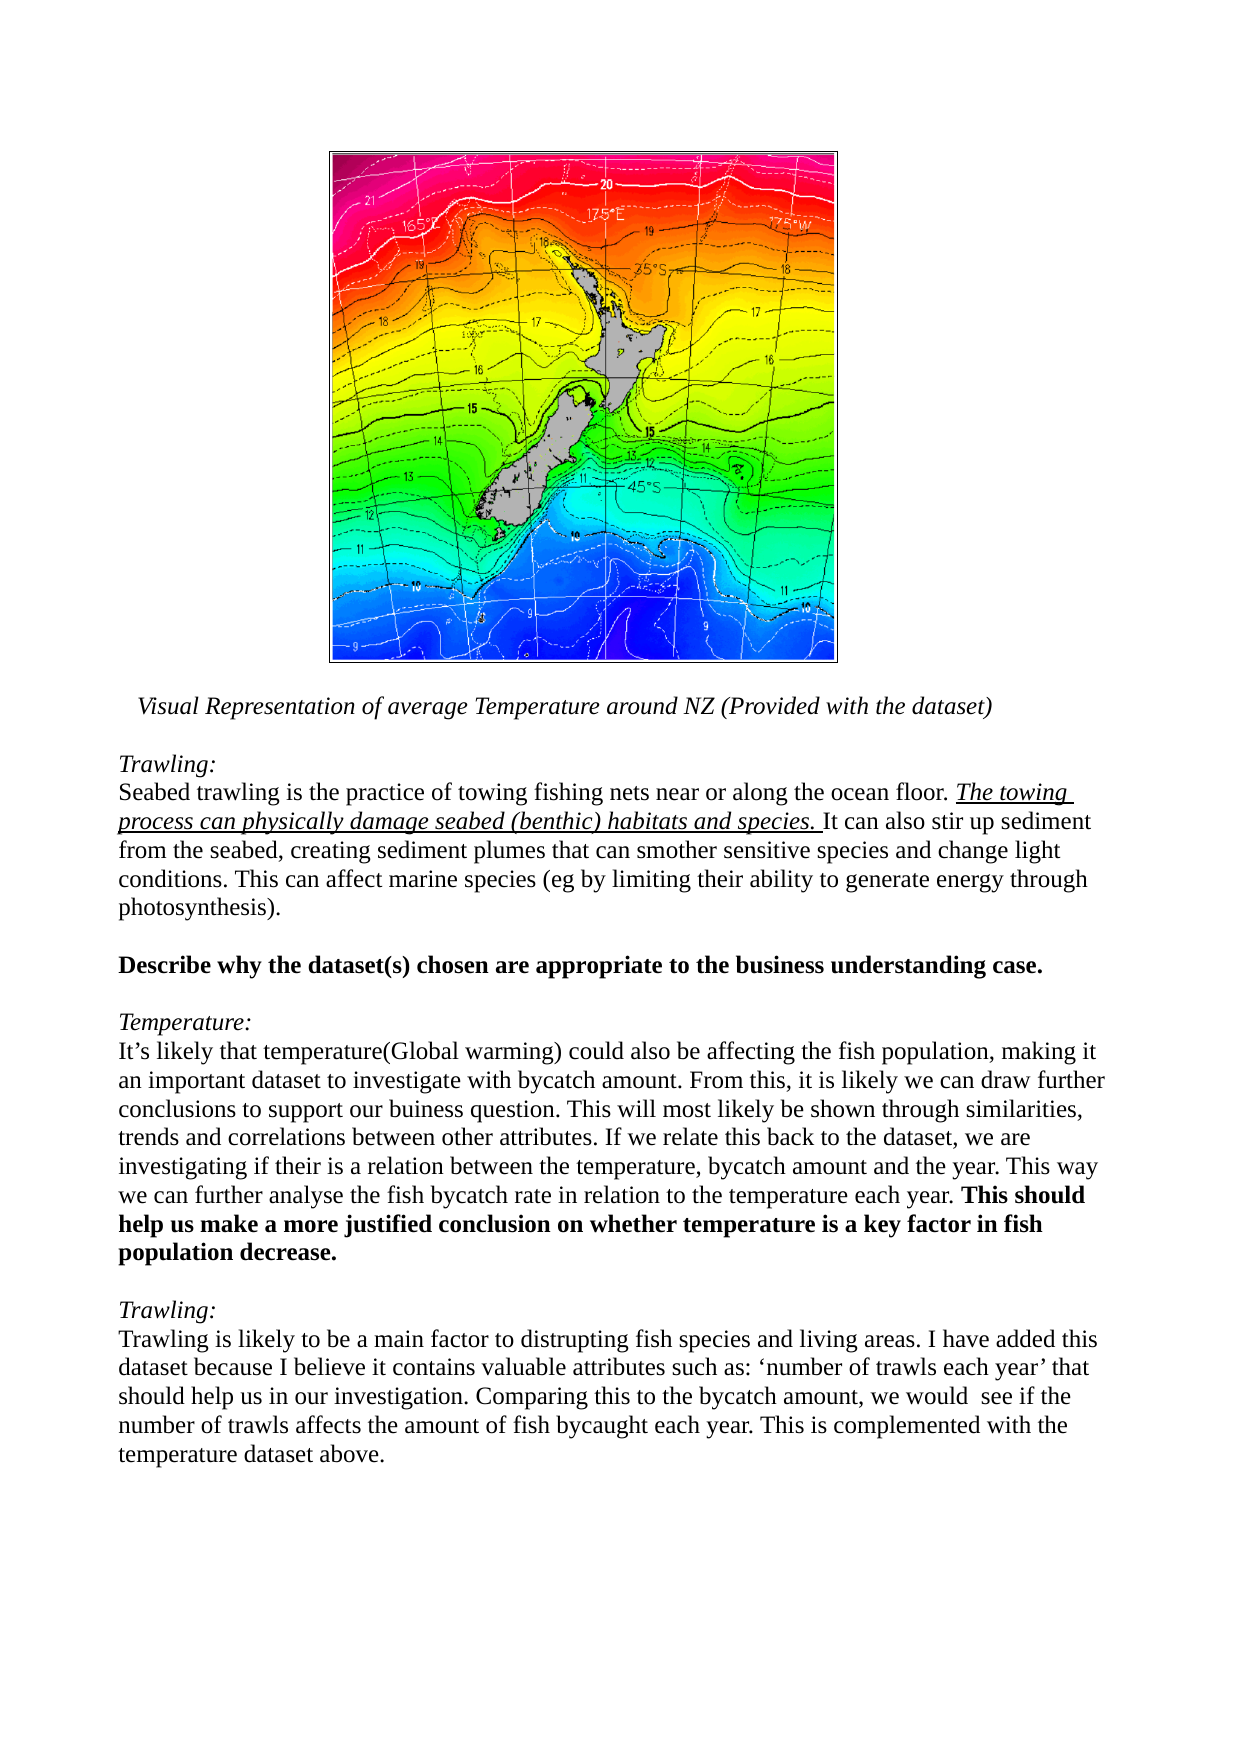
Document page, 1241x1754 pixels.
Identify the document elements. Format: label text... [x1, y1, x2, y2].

text Seabed trawling is the practice of towing fishing nets near or along the ocean floor. The towing process can physically damage seabed (benthic) habitats and species. It can also stir up sediment from the seabed, creating sediment plumes that can smother sensitive species and change light conditions. This can affect marine species (eg by limiting their ability to generate energy through photosynthesis). [118, 777, 1122, 921]
text Trawling: [118, 1295, 1122, 1324]
text Temperature: [118, 1007, 1122, 1036]
picture [332, 153, 835, 660]
text Trawling is likely to be a main factor to distrupting fish species and living areas. I have added this dataset because I believe it contains valuable attributes such as: ‘number of trawls each year’ that should help us in our investigation. Comparing this to the bycatch amount, we would see if the number of trawls affects the amount of fish bycaught each year. This is complemented with the temperature dataset above. [118, 1324, 1122, 1467]
text Trawling: [118, 749, 1122, 777]
text Describe why the dataset(s) chosen are appropriate to the business understanding case. [118, 950, 1122, 979]
text It’s likely that temperature(Global warming) could also be affecting the fish population, making it an important dataset to investigate with bycatch amount. From this, it is likely we can draw further conclusions to support our buiness question. This will most likely be shown through similarities, trends and correlations between other attributes. If we relate this back to the dataset, we are investigating if their is a relation between the temperature, bycatch amount and the year. This way we can further analyse the fish bycatch rate in relation to the temperature each year. This should help us make a more justified conclusion on whether temperature is a key factor in fish population decrease. [118, 1036, 1122, 1266]
text Visual Representation of average Temperature around NZ (Provided with the dataset) [118, 691, 1122, 720]
